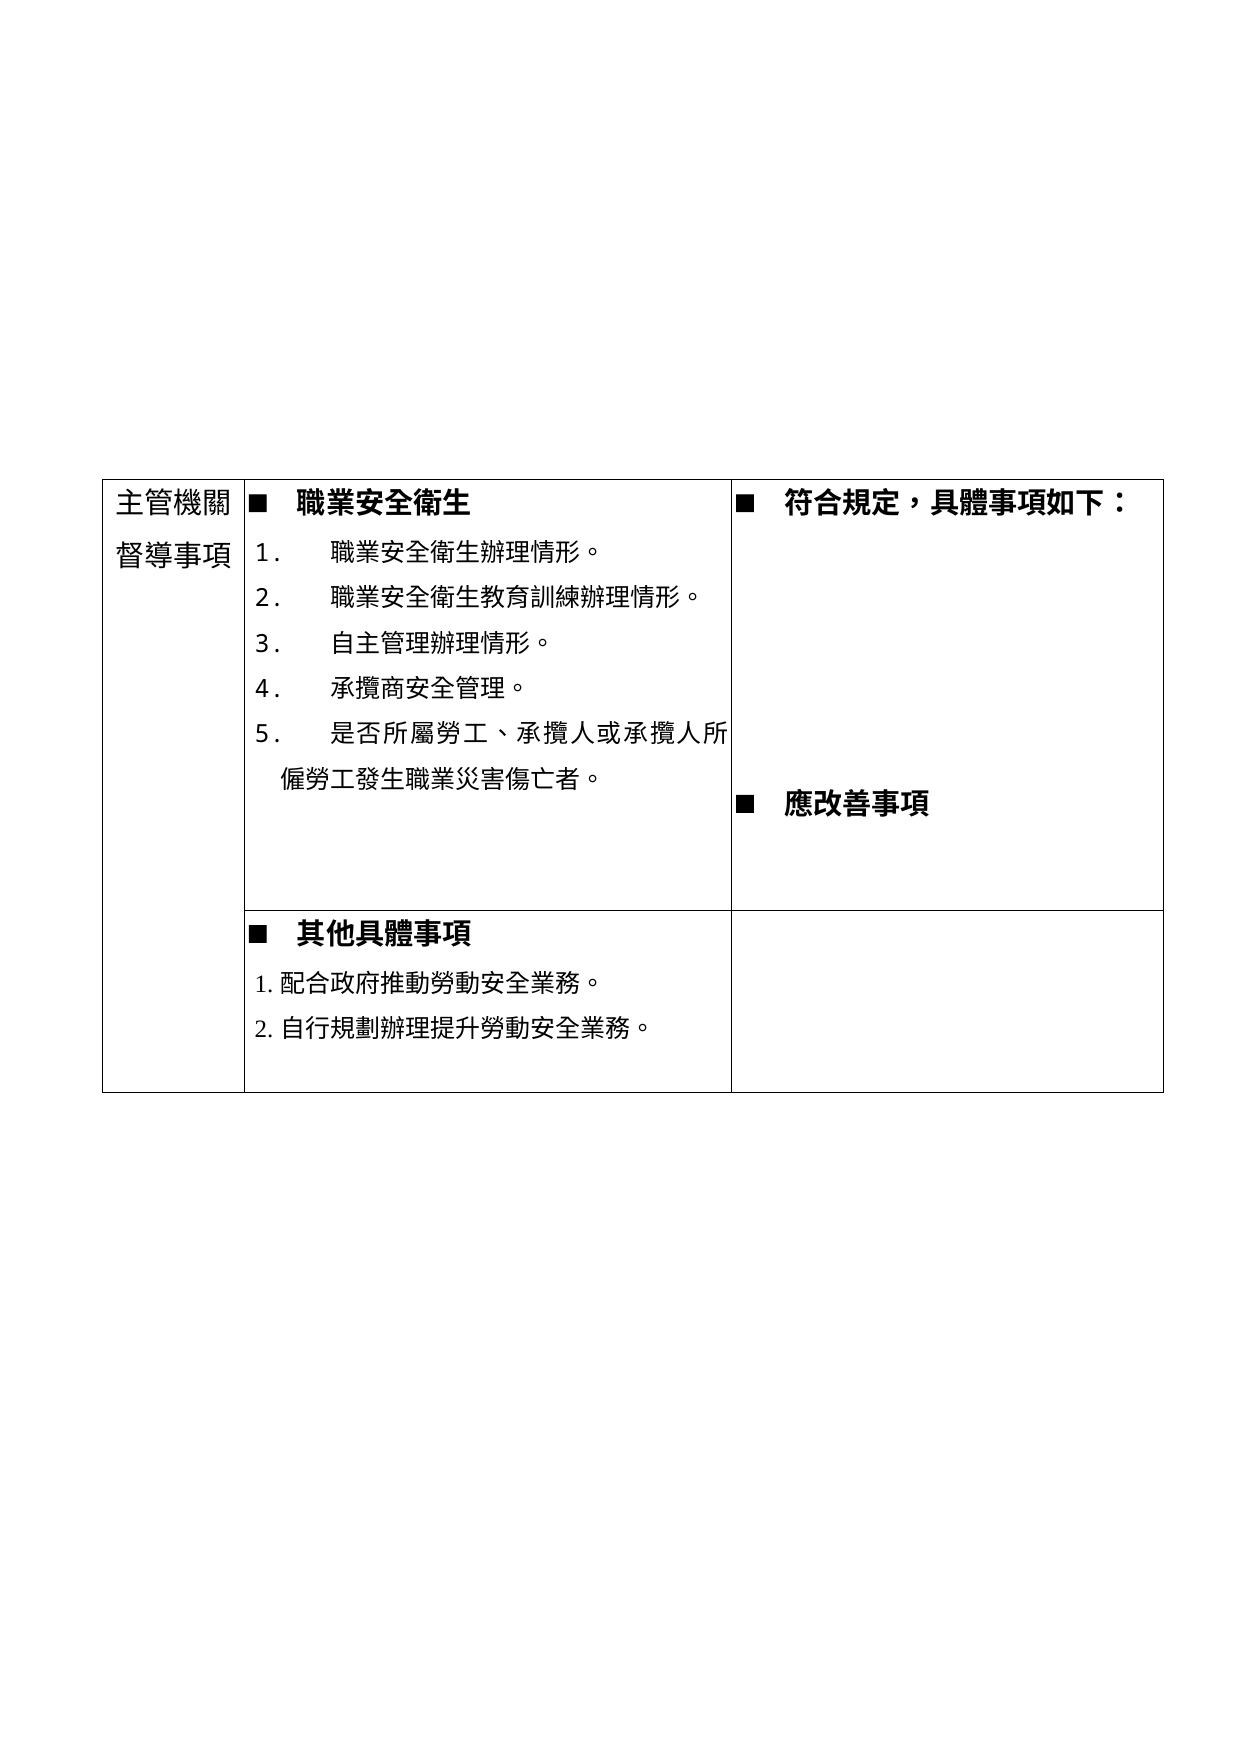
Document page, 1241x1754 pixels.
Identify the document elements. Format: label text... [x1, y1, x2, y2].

table_cell [732, 911, 1163, 1092]
table_cell 其他具體事項 配合政府推動勞動安全業務。 自行規劃辦理提升勞動安全業務。 [245, 911, 731, 1092]
table_cell 主管機關督導事項 [103, 480, 244, 1092]
table_cell 符合規定，具體事項如下： 應改善事項 [732, 480, 1163, 909]
table_cell 職業安全衛生 職業安全衛生辦理情形。 職業安全衛生教育訓練辦理情形。 自主管理辦理情形。 承攬商安全管理。 是否所屬勞工、承攬人或承攬人所僱勞工發生職業災害傷亡者。 [245, 480, 731, 909]
